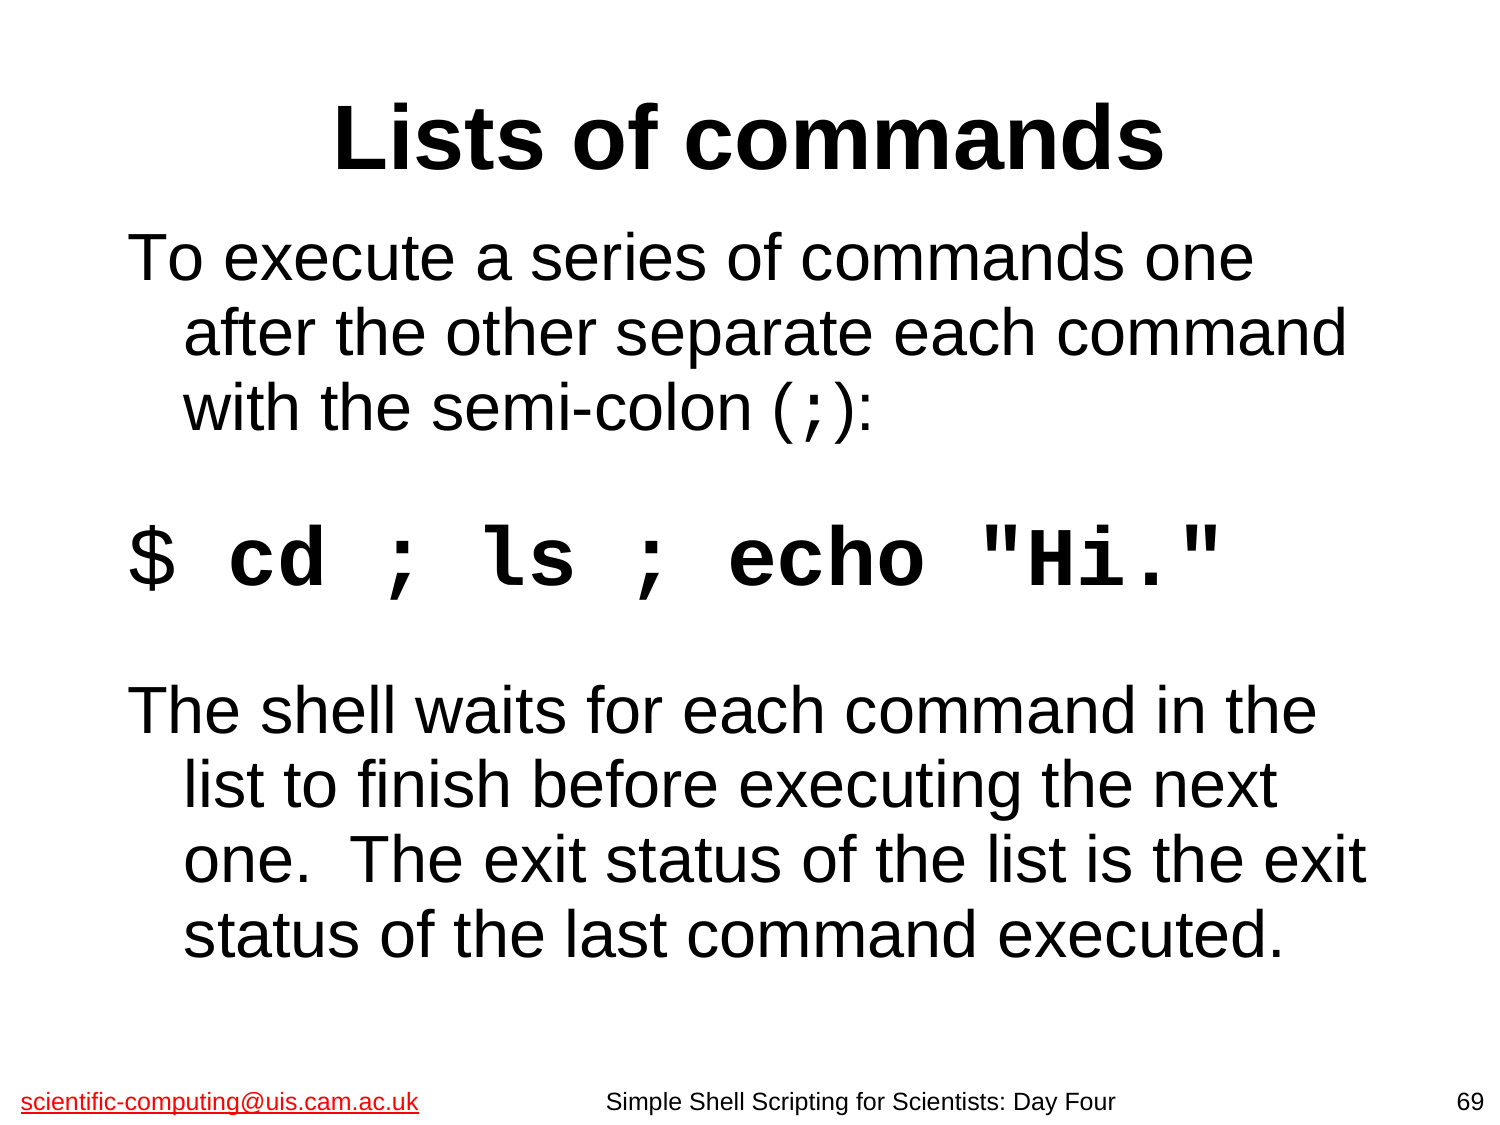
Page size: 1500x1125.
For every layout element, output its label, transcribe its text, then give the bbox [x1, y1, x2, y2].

list To execute a series of commands one after the other separate each command with the semi-colon (;): $ cd ; ls ; echo "Hi." The shell waits for each command in the list to finish before executing the next one. The exit status of the list is the exit status of the last command executed. [112, 212, 1388, 1051]
title Lists of commands [112, 78, 1388, 197]
